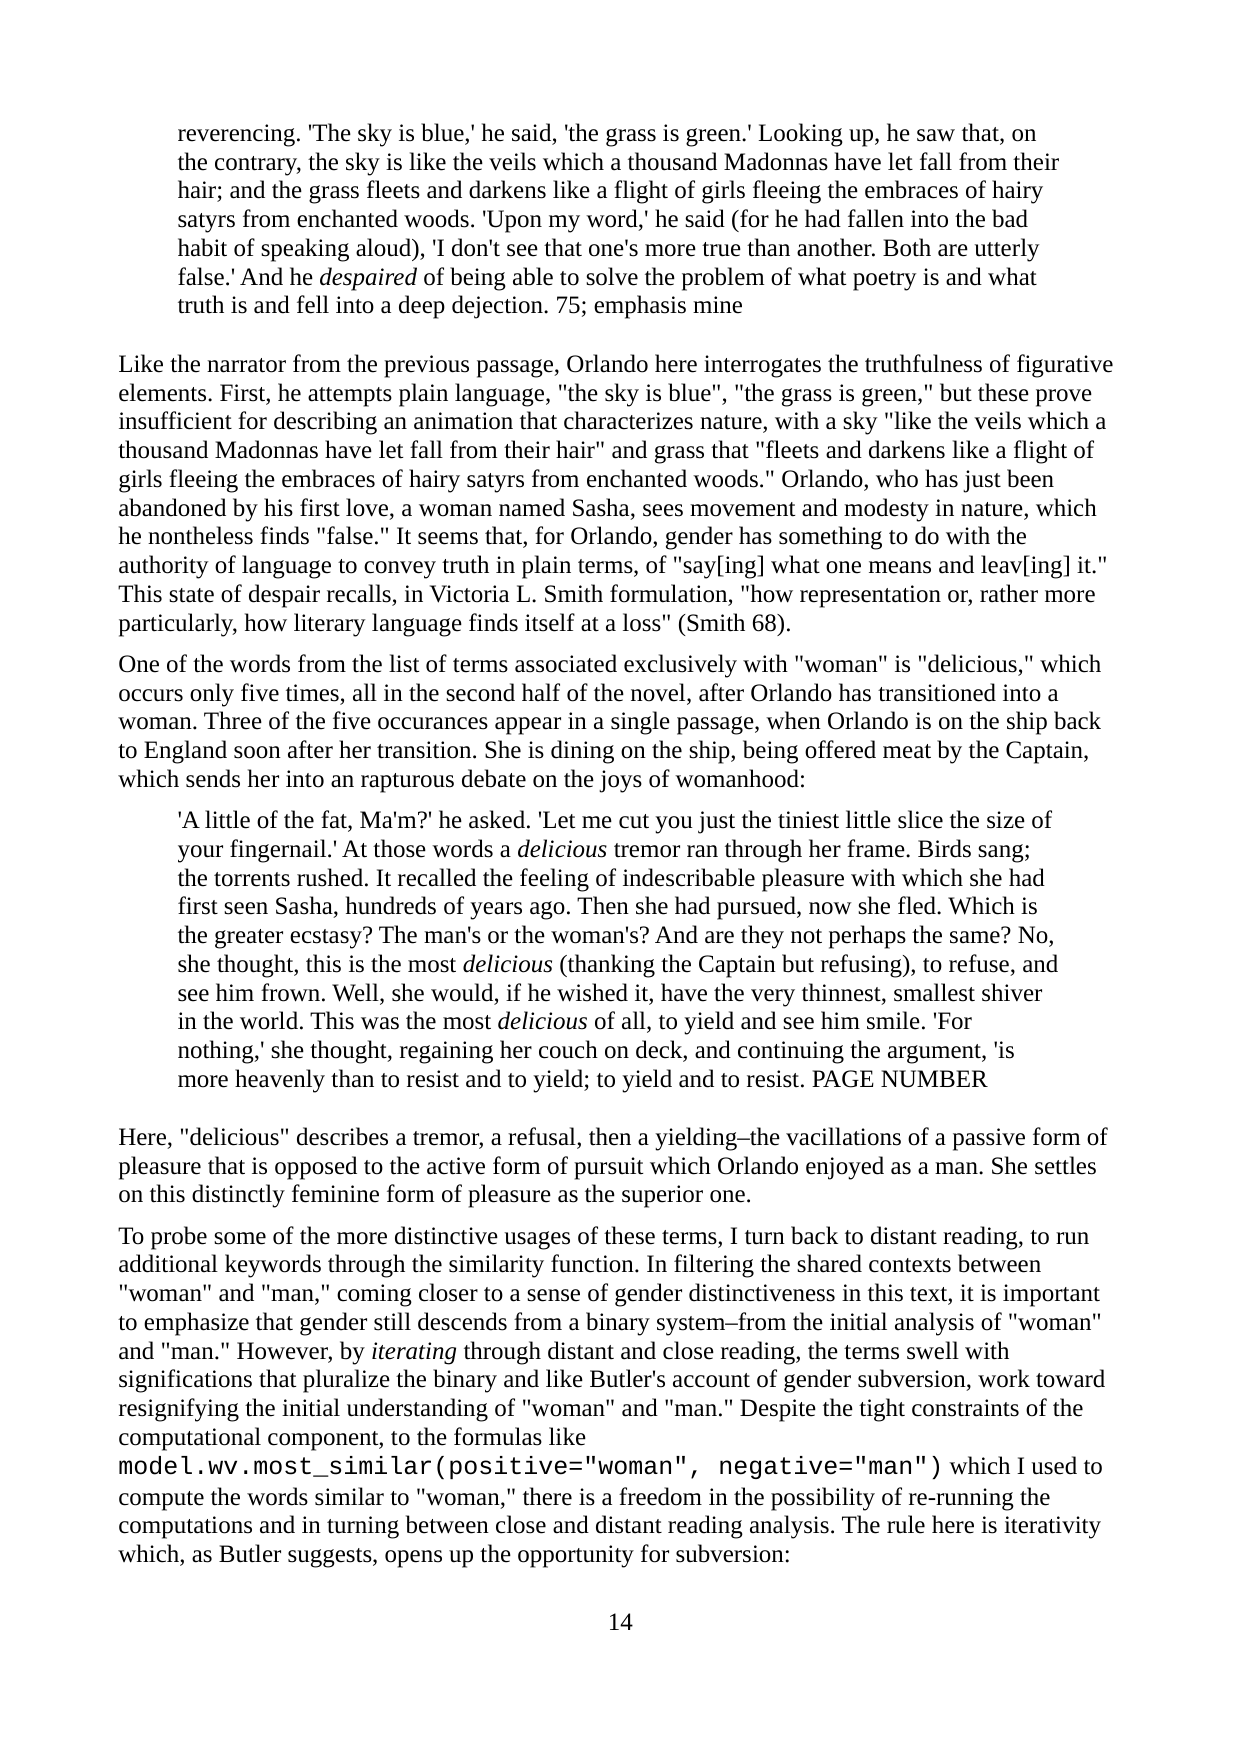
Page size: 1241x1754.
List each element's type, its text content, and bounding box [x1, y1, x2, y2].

text One of the words from the list of terms associated exclusively with "woman" is "delicious," which occurs only five times, all in the second half of the novel, after Orlando has transitioned into a woman. Three of the five occurances appear in a single passage, when Orlando is on the ship back to England soon after her transition. She is dining on the ship, being offered meat by the Captain, which sends her into an rapturous debate on the joys of womanhood: [118, 649, 1122, 793]
text Here, "delicious" describes a tremor, a refusal, then a yielding–the vacillations of a passive form of pleasure that is opposed to the active form of pursuit which Orlando enjoyed as a man. She settles on this distinctly feminine form of pleasure as the superior one. [118, 1122, 1122, 1208]
text Like the narrator from the previous passage, Orlando here interrogates the truthfulness of figurative elements. First, he attempts plain language, "the sky is blue", "the grass is green," but these prove insufficient for describing an animation that characterizes nature, with a sky "like the veils which a thousand Madonnas have let fall from their hair" and grass that "fleets and darkens like a flight of girls fleeing the embraces of hairy satyrs from enchanted woods." Orlando, who has just been abandoned by his first love, a woman named Sasha, sees movement and modesty in nature, which he nontheless finds "false." It seems that, for Orlando, gender has something to do with the authority of language to convey truth in plain terms, of "say[ing] what one means and leav[ing] it." This state of despair recalls, in Victoria L. Smith formulation, "how representation or, rather more particularly, how literary language finds itself at a loss" (Smith 68). [118, 349, 1122, 636]
text To probe some of the more distinctive usages of these terms, I turn back to distant reading, to run additional keywords through the similarity function. In filtering the shared contexts between "woman" and "man," coming closer to a sense of gender distinctiveness in this text, it is important to emphasize that gender still descends from a binary system–from the initial analysis of "woman" and "man." However, by iterating through distant and close reading, the terms swell with significations that pluralize the binary and like Butler's account of gender subversion, work toward resignifying the initial understanding of "woman" and "man." Despite the tight constraints of the computational component, to the formulas like model.wv.most_similar(positive="woman", negative="man") which I used to compute the words similar to "woman," there is a freedom in the possibility of re-running the computations and in turning between close and distant reading analysis. The rule here is iterativity which, as Butler suggests, opens up the opportunity for subversion: [118, 1221, 1122, 1568]
text reverencing. 'The sky is blue,' he said, 'the grass is green.' Looking up, he saw that, on the contrary, the sky is like the veils which a thousand Madonnas have let fall from their hair; and the grass fleets and darkens like a flight of girls fleeing the embraces of hairy satyrs from enchanted woods. 'Upon my word,' he said (for he had fallen into the bad habit of speaking aloud), 'I don't see that one's more true than another. Both are utterly false.' And he despaired of being able to solve the problem of what poetry is and what truth is and fell into a deep dejection. 75; emphasis mine [177, 118, 1063, 319]
text 'A little of the fat, Ma'm?' he asked. 'Let me cut you just the tiniest little slice the size of your fingernail.' At those words a delicious tremor ran through her frame. Birds sang; the torrents rushed. It recalled the feeling of indescribable pleasure with which she had first seen Sasha, hundreds of years ago. Then she had pursued, now she fled. Which is the greater ecstasy? The man's or the woman's? And are they not perhaps the same? No, she thought, this is the most delicious (thanking the Captain but refusing), to refuse, and see him frown. Well, she would, if he wished it, have the very thinnest, smallest shiver in the world. This was the most delicious of all, to yield and see him smile. 'For nothing,' she thought, regaining her couch on deck, and continuing the argument, 'is more heavenly than to resist and to yield; to yield and to resist. PAGE NUMBER [177, 805, 1063, 1093]
